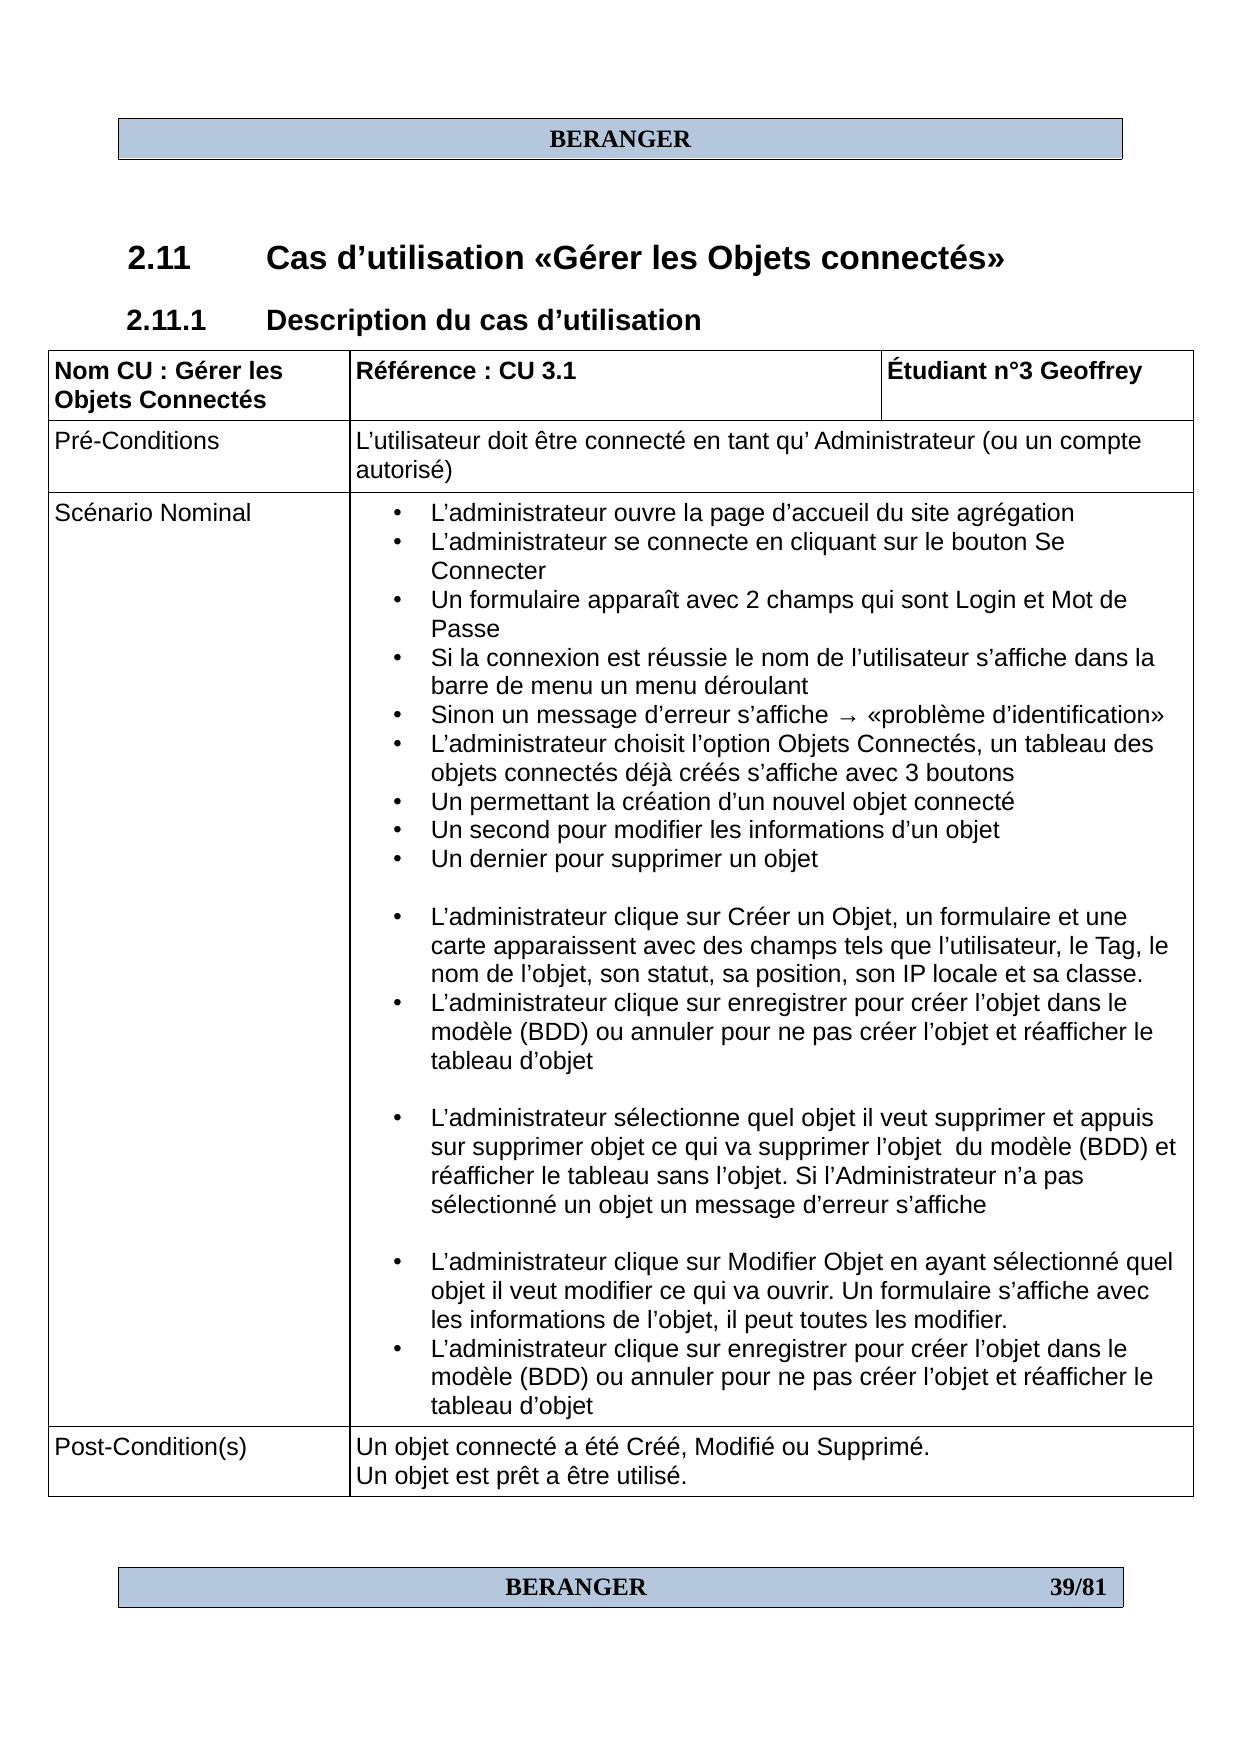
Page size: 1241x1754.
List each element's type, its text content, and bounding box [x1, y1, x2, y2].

subtitle Description du cas d’utilisation [118, 303, 1122, 337]
table_header Étudiant n°3 Geoffrey [882, 351, 1193, 419]
table_header Référence : CU 3.1 [351, 351, 881, 419]
table_cell Post-Condition(s) [49, 1427, 349, 1496]
table_cell Pré-Conditions [49, 421, 349, 492]
table_cell L’utilisateur doit être connecté en tant qu’ Administrateur (ou un compte autorisé) [351, 421, 1193, 492]
table_cell Scénario Nominal [49, 493, 349, 1426]
subtitle Cas d’utilisation «Gérer les Objets connectés» [118, 238, 1122, 276]
table_cell Un objet connecté a été Créé, Modifié ou Supprimé. Un objet est prêt a être utilisé. [351, 1427, 1193, 1496]
table_header Nom CU : Gérer les Objets Connectés [49, 351, 349, 419]
table_cell L’administrateur ouvre la page d’accueil du site agrégation L’administrateur se connecte en cliquant sur le bouton Se Connecter Un formulaire apparaît avec 2 champs qui sont Login et Mot de Passe Si la connexion est réussie le nom de l’utilisateur s’affiche dans la barre de menu un menu déroulant Sinon un message d’erreur s’affiche → «problème d’identification» L’administrateur choisit l’option Objets Connectés, un tableau des objets connectés déjà créés s’affiche avec 3 boutons Un permettant la création d’un nouvel objet connecté Un second pour modifier les informations d’un objet Un dernier pour supprimer un objet L’administrateur clique sur Créer un Objet, un formulaire et une carte apparaissent avec des champs tels que l’utilisateur, le Tag, le nom de l’objet, son statut, sa position, son IP locale et sa classe. L’administrateur clique sur enregistrer pour créer l’objet dans le modèle (BDD) ou annuler pour ne pas créer l’objet et réafficher le tableau d’objet L’administrateur sélectionne quel objet il veut supprimer et appuis sur supprimer objet ce qui va supprimer l’objet du modèle (BDD) et réafficher le tableau sans l’objet. Si l’Administrateur n’a pas sélectionné un objet un message d’erreur s’affiche L’administrateur clique sur Modifier Objet en ayant sélectionné quel objet il veut modifier ce qui va ouvrir. Un formulaire s’affiche avec les informations de l’objet, il peut toutes les modifier. L’administrateur clique sur enregistrer pour créer l’objet dans le modèle (BDD) ou annuler pour ne pas créer l’objet et réafficher le tableau d’objet [351, 493, 1193, 1426]
